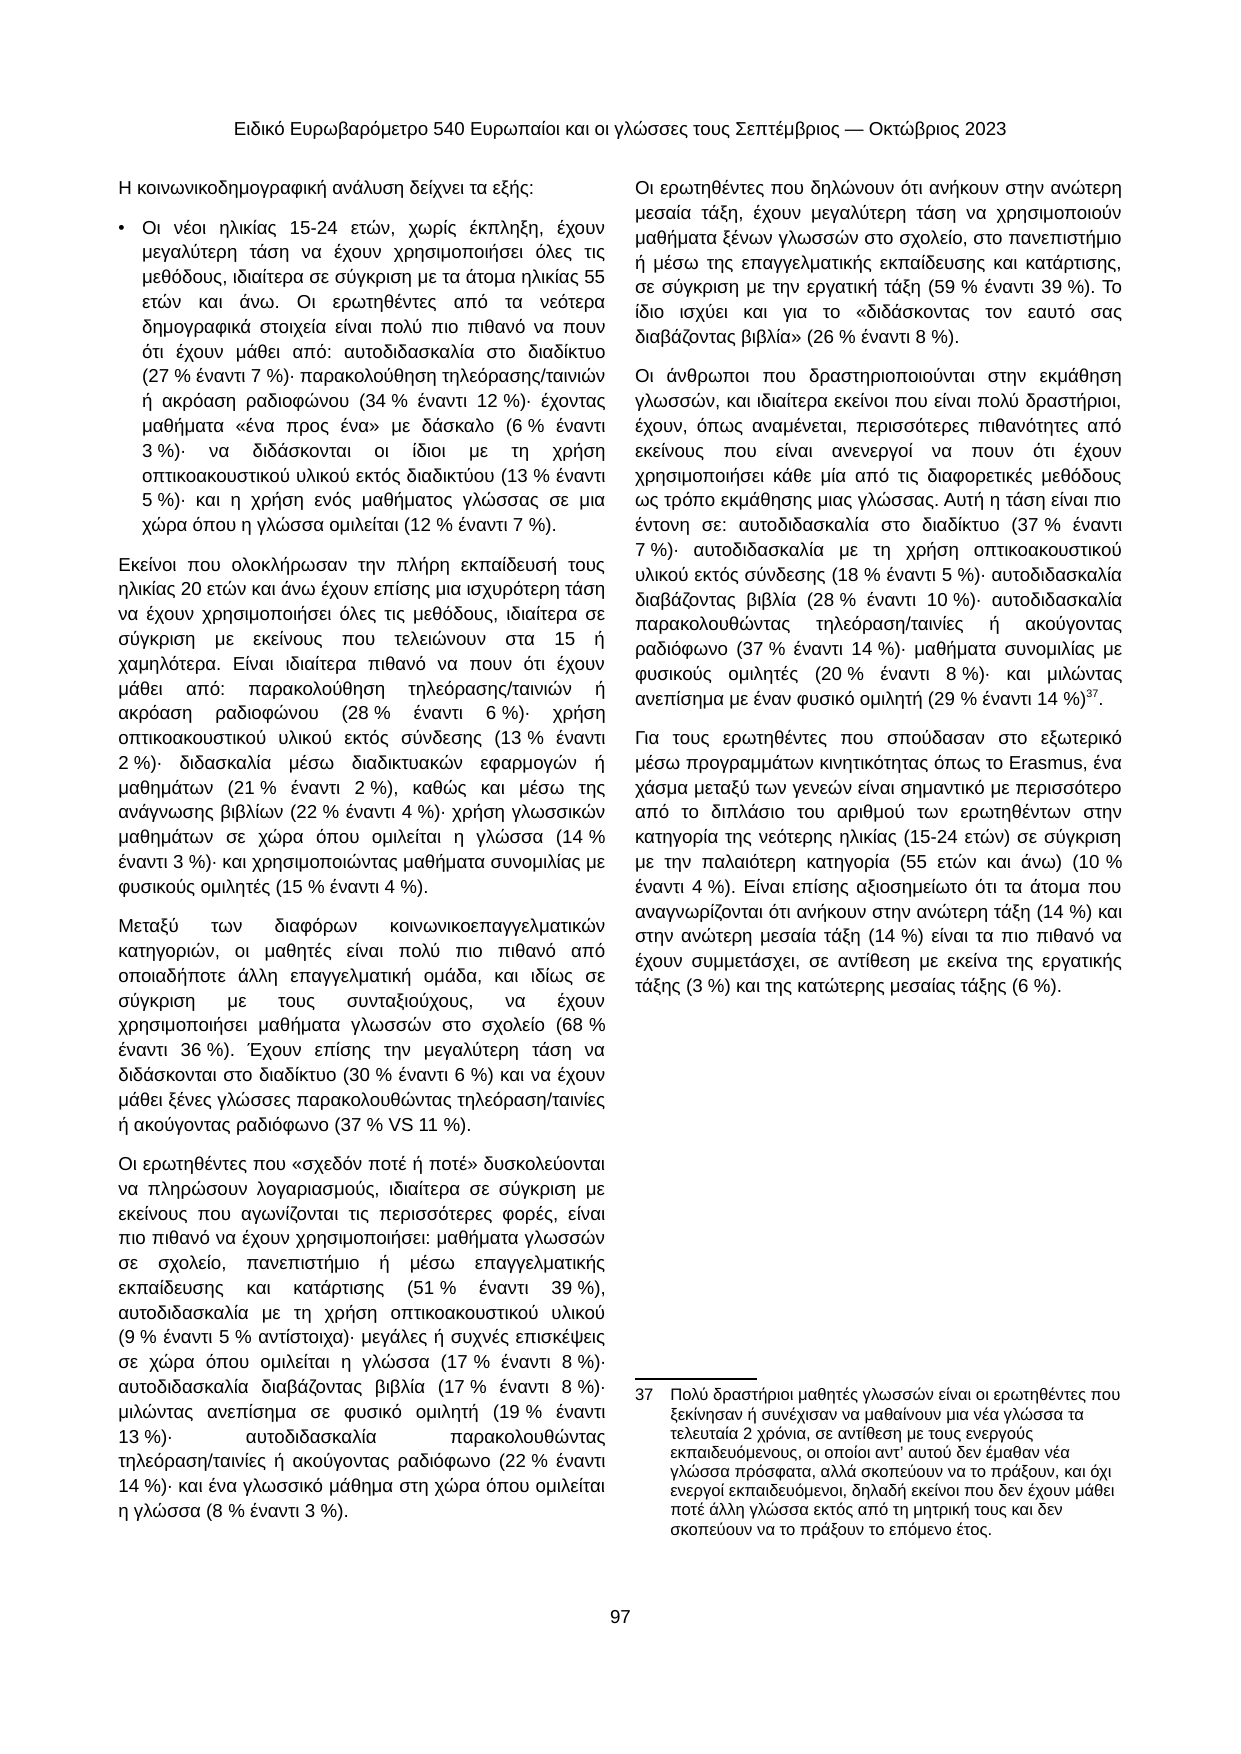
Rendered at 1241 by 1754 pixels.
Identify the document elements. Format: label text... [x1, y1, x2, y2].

text Η κοινωνικοδημογραφική ανάλυση δείχνει τα εξής: [118, 177, 605, 199]
text Οι ερωτηθέντες που δηλώνουν ότι ανήκουν στην ανώτερη μεσαία τάξη, έχουν μεγαλύτερη τάση να χρησιμοποιούν μαθήματα ξένων γλωσσών στο σχολείο, στο πανεπιστήμιο ή μέσω της επαγγελματικής εκπαίδευσης και κατάρτισης, σε σύγκριση με την εργατική τάξη (59 % έναντι 39 %). Το ίδιο ισχύει και για το «διδάσκοντας τον εαυτό σας διαβάζοντας βιβλία» (26 % έναντι 8 %). [635, 177, 1122, 347]
text Οι άνθρωποι που δραστηριοποιούνται στην εκμάθηση γλωσσών, και ιδιαίτερα εκείνοι που είναι πολύ δραστήριοι, έχουν, όπως αναμένεται, περισσότερες πιθανότητες από εκείνους που είναι ανενεργοί να πουν ότι έχουν χρησιμοποιήσει κάθε μία από τις διαφορετικές μεθόδους ως τρόπο εκμάθησης μιας γλώσσας. Αυτή η τάση είναι πιο έντονη σε: αυτοδιδασκαλία στο διαδίκτυο (37 % έναντι 7 %)· αυτοδιδασκαλία με τη χρήση οπτικοακουστικού υλικού εκτός σύνδεσης (18 % έναντι 5 %)· αυτοδιδασκαλία διαβάζοντας βιβλία (28 % έναντι 10 %)· αυτοδιδασκαλία παρακολουθώντας τηλεόραση/ταινίες ή ακούγοντας ραδιόφωνο (37 % έναντι 14 %)· μαθήματα συνομιλίας με φυσικούς ομιλητές (20 % έναντι 8 %)· και μιλώντας ανεπίσημα με έναν φυσικό ομιλητή (29 % έναντι 14 %). [635, 365, 1122, 709]
text Μεταξύ των διαφόρων κοινωνικοεπαγγελματικών κατηγοριών, οι μαθητές είναι πολύ πιο πιθανό από οποιαδήποτε άλλη επαγγελματική ομάδα, και ιδίως σε σύγκριση με τους συνταξιούχους, να έχουν χρησιμοποιήσει μαθήματα γλωσσών στο σχολείο (68 % έναντι 36 %). Έχουν επίσης την μεγαλύτερη τάση να διδάσκονται στο διαδίκτυο (30 % έναντι 6 %) και να έχουν μάθει ξένες γλώσσες παρακολουθώντας τηλεόραση/ταινίες ή ακούγοντας ραδιόφωνο (37 % VS 11 %). [118, 915, 605, 1135]
text Πολύ δραστήριοι μαθητές γλωσσών είναι οι ερωτηθέντες που ξεκίνησαν ή συνέχισαν να μαθαίνουν μια νέα γλώσσα τα τελευταία 2 χρόνια, σε αντίθεση με τους ενεργούς εκπαιδευόμενους, οι οποίοι αντ’ αυτού δεν έμαθαν νέα γλώσσα πρόσφατα, αλλά σκοπεύουν να το πράξουν, και όχι ενεργοί εκπαιδευόμενοι, δηλαδή εκείνοι που δεν έχουν μάθει ποτέ άλλη γλώσσα εκτός από τη μητρική τους και δεν σκοπεύουν να το πράξουν το επόμενο έτος. [635, 1385, 1122, 1538]
text Για τους ερωτηθέντες που σπούδασαν στο εξωτερικό μέσω προγραμμάτων κινητικότητας όπως το Erasmus, ένα χάσμα μεταξύ των γενεών είναι σημαντικό με περισσότερο από το διπλάσιο του αριθμού των ερωτηθέντων στην κατηγορία της νεότερης ηλικίας (15-24 ετών) σε σύγκριση με την παλαιότερη κατηγορία (55 ετών και άνω) (10 % έναντι 4 %). Είναι επίσης αξιοσημείωτο ότι τα άτομα που αναγνωρίζονται ότι ανήκουν στην ανώτερη τάξη (14 %) και στην ανώτερη μεσαία τάξη (14 %) είναι τα πιο πιθανό να έχουν συμμετάσχει, σε αντίθεση με εκείνα της εργατικής τάξης (3 %) και της κατώτερης μεσαίας τάξης (6 %). [635, 727, 1122, 996]
text Εκείνοι που ολοκλήρωσαν την πλήρη εκπαίδευσή τους ηλικίας 20 ετών και άνω έχουν επίσης μια ισχυρότερη τάση να έχουν χρησιμοποιήσει όλες τις μεθόδους, ιδιαίτερα σε σύγκριση με εκείνους που τελειώνουν στα 15 ή χαμηλότερα. Είναι ιδιαίτερα πιθανό να πουν ότι έχουν μάθει από: παρακολούθηση τηλεόρασης/ταινιών ή ακρόαση ραδιοφώνου (28 % έναντι 6 %)· χρήση οπτικοακουστικού υλικού εκτός σύνδεσης (13 % έναντι 2 %)· διδασκαλία μέσω διαδικτυακών εφαρμογών ή μαθημάτων (21 % έναντι 2 %), καθώς και μέσω της ανάγνωσης βιβλίων (22 % έναντι 4 %)· χρήση γλωσσικών μαθημάτων σε χώρα όπου ομιλείται η γλώσσα (14 % έναντι 3 %)· και χρησιμοποιώντας μαθήματα συνομιλίας με φυσικούς ομιλητές (15 % έναντι 4 %). [118, 553, 605, 897]
list Οι νέοι ηλικίας 15-24 ετών, χωρίς έκπληξη, έχουν μεγαλύτερη τάση να έχουν χρησιμοποιήσει όλες τις μεθόδους, ιδιαίτερα σε σύγκριση με τα άτομα ηλικίας 55 ετών και άνω. Οι ερωτηθέντες από τα νεότερα δημογραφικά στοιχεία είναι πολύ πιο πιθανό να πουν ότι έχουν μάθει από: αυτοδιδασκαλία στο διαδίκτυο (27 % έναντι 7 %)· παρακολούθηση τηλεόρασης/ταινιών ή ακρόαση ραδιοφώνου (34 % έναντι 12 %)· έχοντας μαθήματα «ένα προς ένα» με δάσκαλο (6 % έναντι 3 %)· να διδάσκονται οι ίδιοι με τη χρήση οπτικοακουστικού υλικού εκτός διαδικτύου (13 % έναντι 5 %)· και η χρήση ενός μαθήματος γλώσσας σε μια χώρα όπου η γλώσσα ομιλείται (12 % έναντι 7 %). [118, 216, 605, 536]
text Οι ερωτηθέντες που «σχεδόν ποτέ ή ποτέ» δυσκολεύονται να πληρώσουν λογαριασμούς, ιδιαίτερα σε σύγκριση με εκείνους που αγωνίζονται τις περισσότερες φορές, είναι πιο πιθανό να έχουν χρησιμοποιήσει: μαθήματα γλωσσών σε σχολείο, πανεπιστήμιο ή μέσω επαγγελματικής εκπαίδευσης και κατάρτισης (51 % έναντι 39 %), αυτοδιδασκαλία με τη χρήση οπτικοακουστικού υλικού (9 % έναντι 5 % αντίστοιχα)· μεγάλες ή συχνές επισκέψεις σε χώρα όπου ομιλείται η γλώσσα (17 % έναντι 8 %)· αυτοδιδασκαλία διαβάζοντας βιβλία (17 % έναντι 8 %)· μιλώντας ανεπίσημα σε φυσικό ομιλητή (19 % έναντι 13 %)· αυτοδιδασκαλία παρακολουθώντας τηλεόραση/ταινίες ή ακούγοντας ραδιόφωνο (22 % έναντι 14 %)· και ένα γλωσσικό μάθημα στη χώρα όπου ομιλείται η γλώσσα (8 % έναντι 3 %). [118, 1153, 605, 1521]
